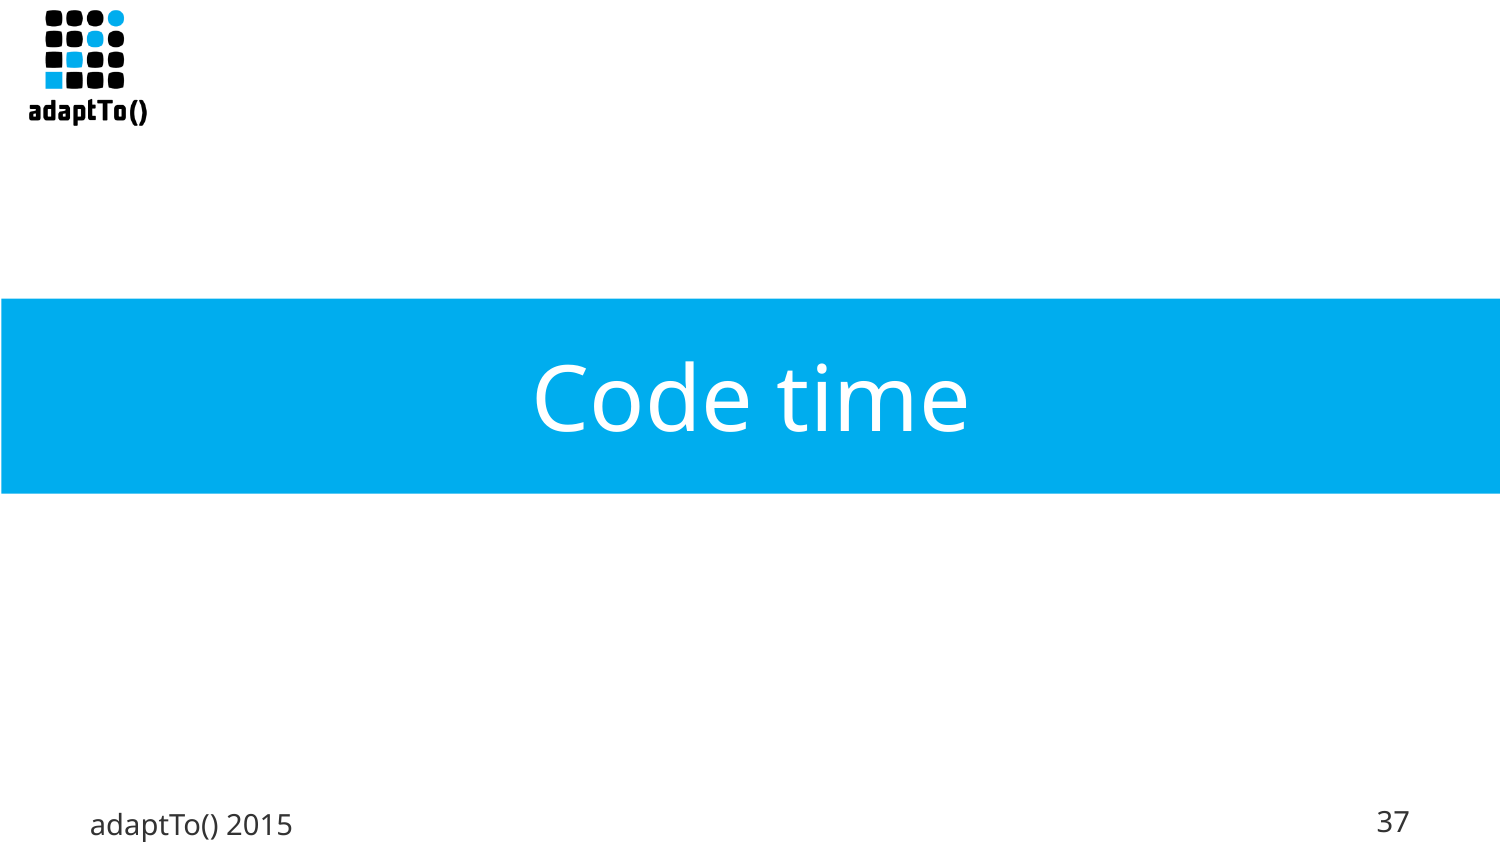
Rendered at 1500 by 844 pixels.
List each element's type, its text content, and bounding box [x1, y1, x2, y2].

title Code time [1, 298, 1500, 494]
picture [27, 6, 148, 127]
